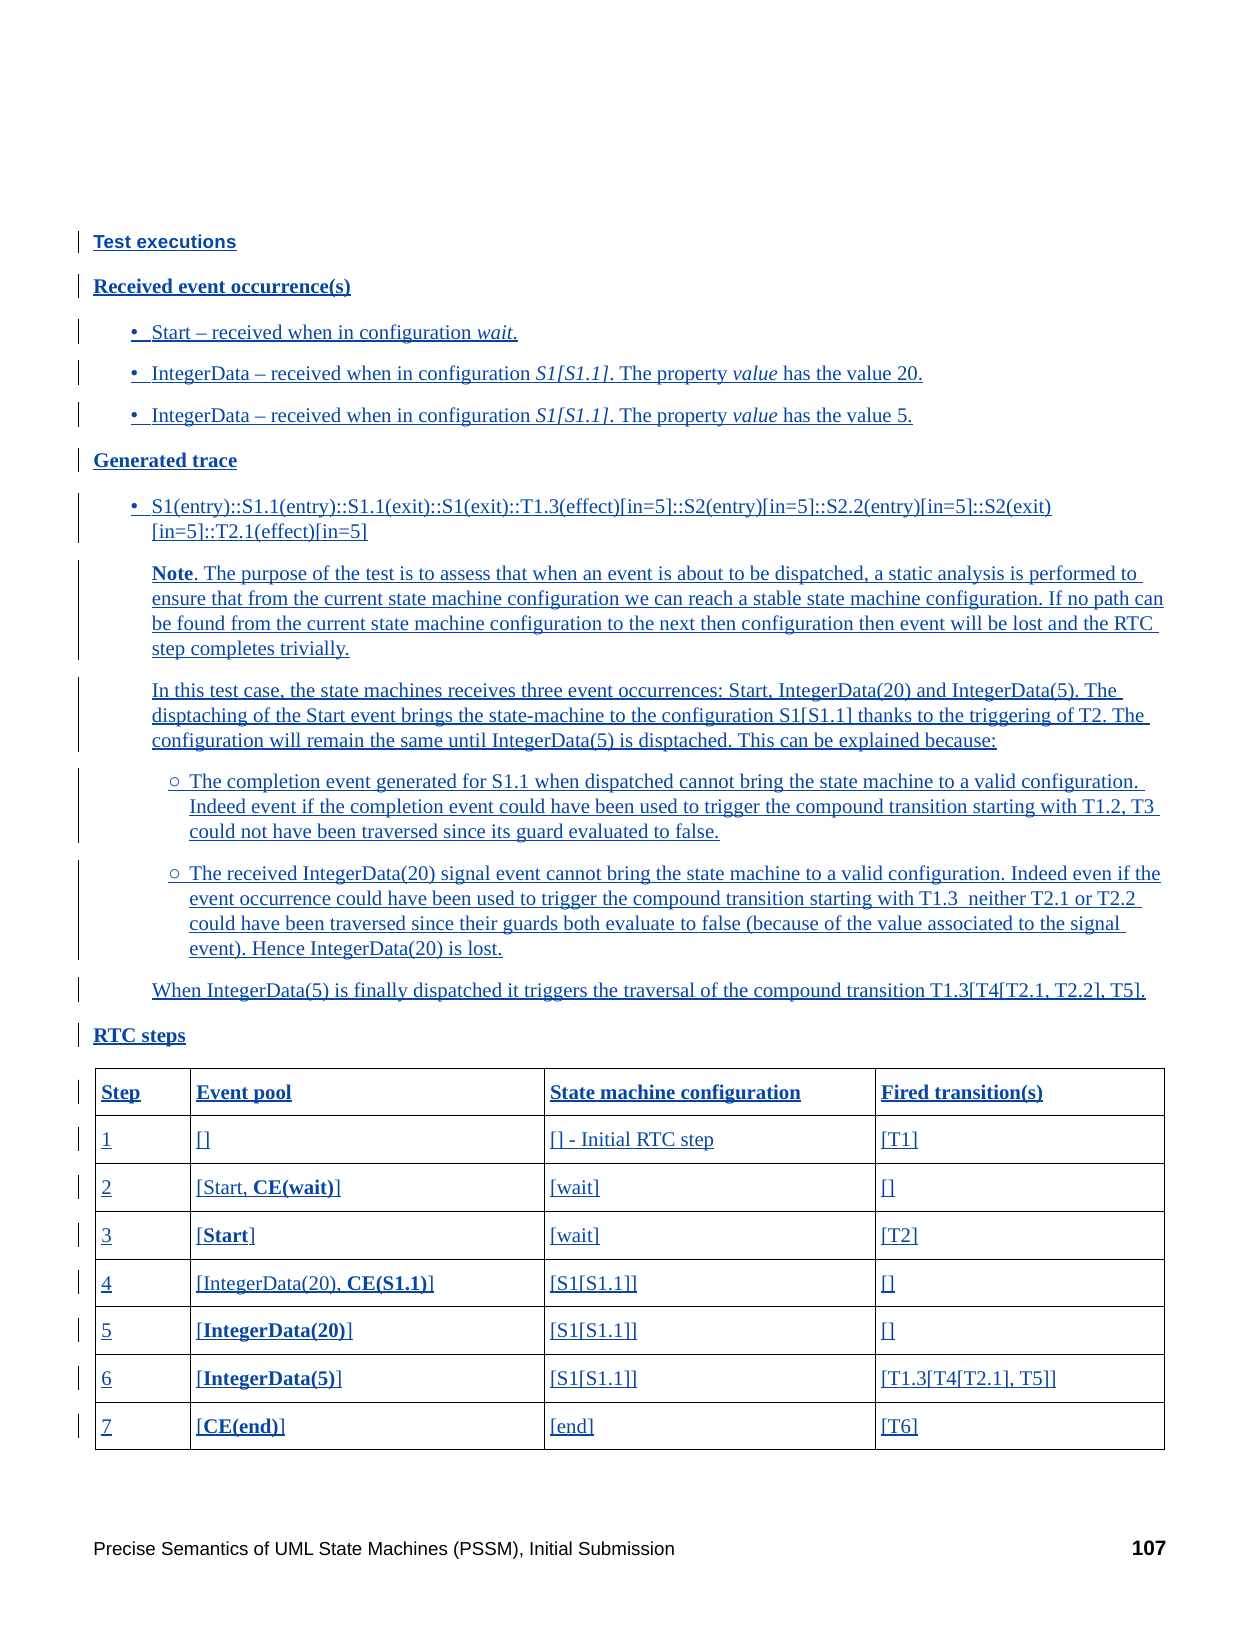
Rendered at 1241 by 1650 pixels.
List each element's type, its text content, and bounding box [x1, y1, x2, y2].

table_cell [wait] [545, 1164, 875, 1211]
table_cell 5 [96, 1307, 190, 1354]
table_cell [IntegerData(20)] [191, 1307, 544, 1354]
table_cell [wait] [545, 1212, 875, 1258]
table_cell [S1[S1.1]] [545, 1260, 875, 1306]
table_cell 1 [96, 1116, 190, 1163]
table_cell [] [876, 1164, 1164, 1211]
list In this test case, the state machines receives three event occurrences: Start, IntegerData(20) and IntegerData(5). The disptaching of the Start event brings the state-machine to the configuration S1[S1.1] thanks to the triggering of T2. The configuration will remain the same until IntegerData(5) is disptached. This can be explained because: [131, 677, 1164, 752]
table_cell 2 [96, 1164, 190, 1211]
table_cell 7 [96, 1403, 190, 1449]
table_cell [Start] [191, 1212, 544, 1258]
table_cell 3 [96, 1212, 190, 1258]
table_cell [] [876, 1260, 1164, 1306]
list The completion event generated for S1.1 when dispatched cannot bring the state machine to a valid configuration. Indeed event if the completion event could have been used to trigger the compound transition starting with T1.2, T3 could not have been traversed since its guard evaluated to false. [168, 768, 1164, 843]
table_header Event pool [191, 1069, 544, 1115]
list Note. The purpose of the test is to assess that when an event is about to be dispatched, a static analysis is performed to ensure that from the current state machine configuration we can reach a stable state machine configuration. If no path can be found from the current state machine configuration to the next then configuration then event will be lost and the RTC step completes trivially. [131, 560, 1164, 660]
table_cell [S1[S1.1]] [545, 1307, 875, 1354]
text Received event occurrence(s) [93, 274, 1164, 298]
list When IntegerData(5) is finally dispatched it triggers the traversal of the compound transition T1.3[T4[T2.1, T2.2], T5]. [131, 977, 1164, 1002]
table_cell [] - Initial RTC step [545, 1116, 875, 1163]
table_cell [] [191, 1116, 544, 1163]
table_cell 4 [96, 1260, 190, 1306]
table_header Step [96, 1069, 190, 1115]
list Start – received when in configuration wait. [131, 319, 1164, 344]
text RTC steps [93, 1023, 1164, 1047]
table_cell [S1[S1.1]] [545, 1355, 875, 1402]
table_cell 6 [96, 1355, 190, 1402]
list The received IntegerData(20) signal event cannot bring the state machine to a valid configuration. Indeed even if the event occurrence could have been used to trigger the compound transition starting with T1.3 neither T2.1 or T2.2 could have been traversed since their guards both evaluate to false (because of the value associated to the signal event). Hence IntegerData(20) is lost. [168, 860, 1164, 960]
subtitle Test executions [93, 231, 1164, 253]
table_cell [IntegerData(5)] [191, 1355, 544, 1402]
table_cell [CE(end)] [191, 1403, 544, 1449]
text Generated trace [93, 448, 1164, 472]
table_cell [Start, CE(wait)] [191, 1164, 544, 1211]
table_cell [T1] [876, 1116, 1164, 1163]
list S1(entry)::S1.1(entry)::S1.1(exit)::S1(exit)::T1.3(effect)[in=5]::S2(entry)[in=5]::S2.2(entry)[in=5]::S2(exit)[in=5]::T2.1(effect)[in=5] [131, 493, 1164, 543]
table_cell [end] [545, 1403, 875, 1449]
list IntegerData – received when in configuration S1[S1.1]. The property value has the value 20. [131, 360, 1164, 385]
table_header Fired transition(s) [876, 1069, 1164, 1115]
table_cell [T1.3[T4[T2.1], T5]] [876, 1355, 1164, 1402]
table_cell [] [876, 1307, 1164, 1354]
table_header State machine configuration [545, 1069, 875, 1115]
table_cell [IntegerData(20), CE(S1.1)] [191, 1260, 544, 1306]
table_cell [T2] [876, 1212, 1164, 1258]
table_cell [T6] [876, 1403, 1164, 1449]
list IntegerData – received when in configuration S1[S1.1]. The property value has the value 5. [131, 402, 1164, 427]
